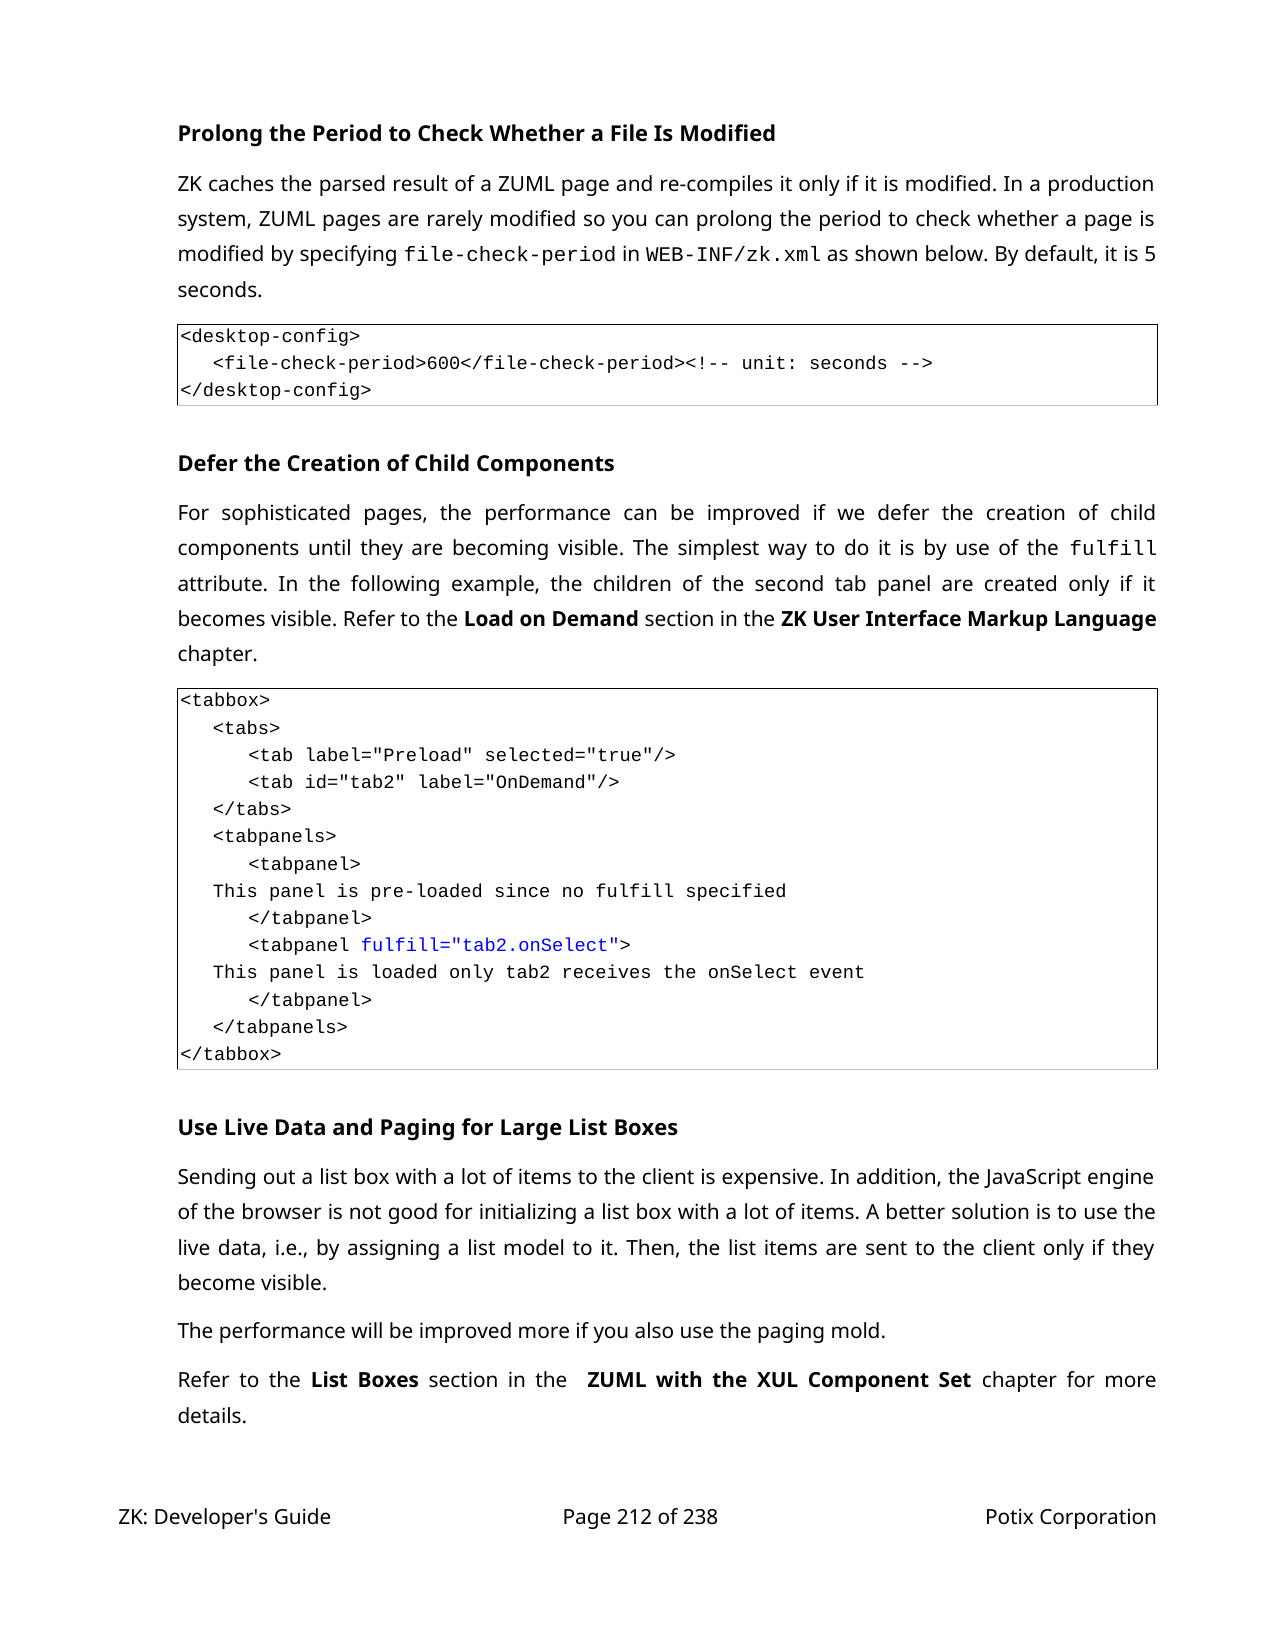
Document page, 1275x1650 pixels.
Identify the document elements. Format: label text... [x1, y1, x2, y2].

text <tab id="tab2" label="OnDemand"/> [178, 770, 1157, 794]
text This panel is loaded only tab2 receives the onSelect event [178, 960, 1157, 984]
text Refer to the List Boxes section in the ZUML with the XUL Component Set chapter for more details. [177, 1366, 1157, 1429]
text <tabpanel> [178, 851, 1157, 876]
subtitle Prolong the Period to Check Whether a File Is Modified [177, 118, 1157, 148]
text <desktop-config> [178, 325, 1157, 348]
text </desktop-config> [178, 378, 1157, 405]
text This panel is pre-loaded since no fulfill specified [178, 879, 1157, 903]
text For sophisticated pages, the performance can be improved if we defer the creation of child components until they are becoming visible. The simplest way to do it is by use of the fulfill attribute. In the following example, the children of the second tab panel are created only if it becomes visible. Refer to the Load on Demand section in the ZK User Interface Markup Language chapter. [177, 498, 1157, 668]
text </tabpanel> [178, 906, 1157, 930]
text </tabbox> [178, 1042, 1157, 1069]
text Sending out a list box with a lot of items to the client is expensive. In addition, the JavaScript engine of the browser is not good for initializing a list box with a lot of items. A better solution is to use the live data, i.e., by assigning a list model to it. Then, the list items are sent to the client only if they become visible. [177, 1162, 1157, 1296]
text <file-check-period>600</file-check-period><!-- unit: seconds --> [178, 351, 1157, 375]
text </tabpanel> [178, 987, 1157, 1012]
text </tabpanels> [178, 1014, 1157, 1039]
subtitle Use Live Data and Paging for Large List Boxes [177, 1112, 1157, 1142]
text <tabpanels> [178, 824, 1157, 848]
text ZK caches the parsed result of a ZUML page and re-compiles it only if it is modified. In a production system, ZUML pages are rarely modified so you can prolong the period to check whether a page is modified by specifying file-check-period in WEB-INF/zk.xml as shown below. By default, it is 5 seconds. [177, 169, 1157, 303]
text </tabs> [178, 797, 1157, 821]
text <tab label="Preload" selected="true"/> [178, 743, 1157, 767]
text <tabs> [178, 716, 1157, 740]
subtitle Defer the Creation of Child Components [177, 448, 1157, 478]
text <tabbox> [178, 689, 1157, 713]
text The performance will be improved more if you also use the paging mold. [177, 1317, 1157, 1345]
text <tabpanel fulfill="tab2.onSelect"> [178, 933, 1157, 957]
